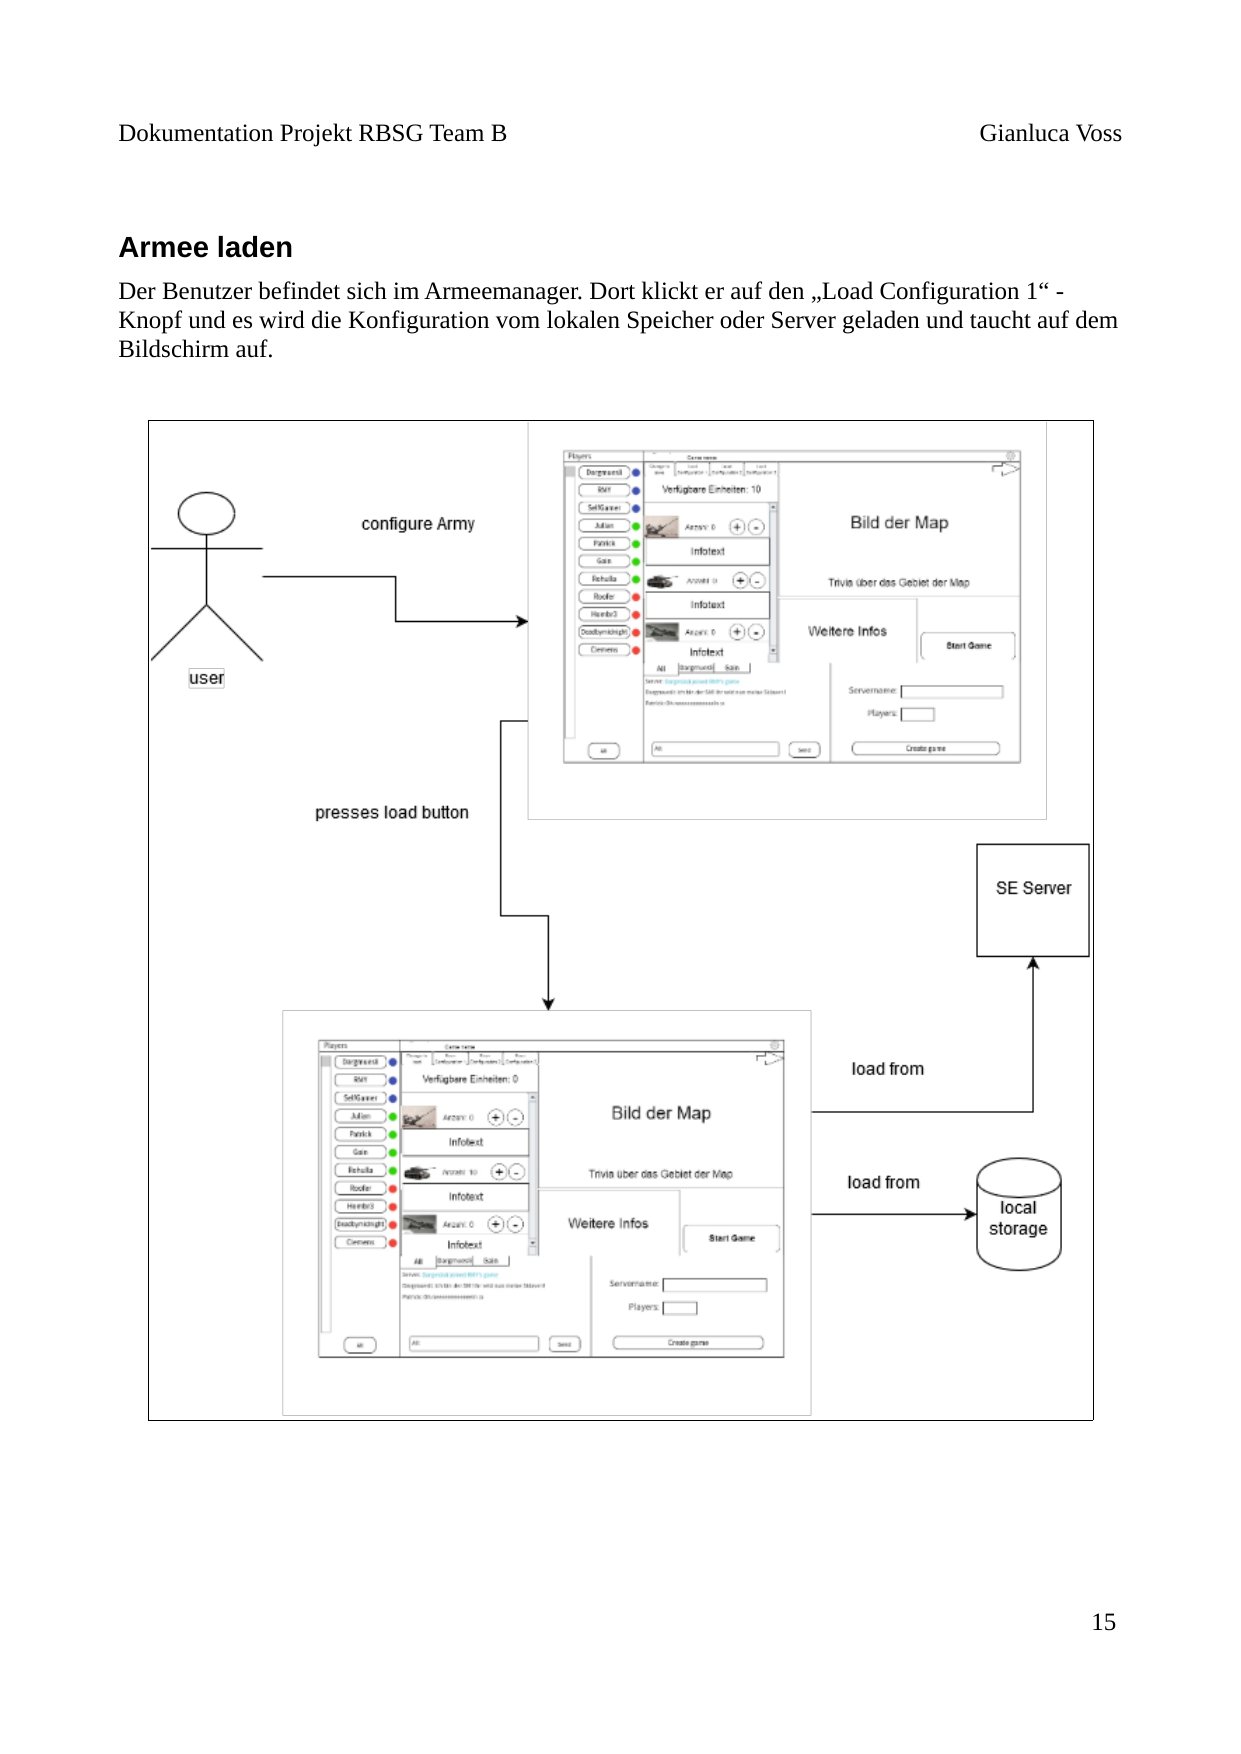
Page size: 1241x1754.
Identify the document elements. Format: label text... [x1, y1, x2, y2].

text Der Benutzer befindet sich im Armeemanager. Dort klickt er auf den „Load Configuration 1“ - Knopf und es wird die Konfiguration vom lokalen Speicher oder Server geladen und taucht auf dem Bildschirm auf. [118, 276, 1122, 362]
subtitle Armee laden [118, 230, 1122, 264]
picture [150, 422, 1090, 1417]
